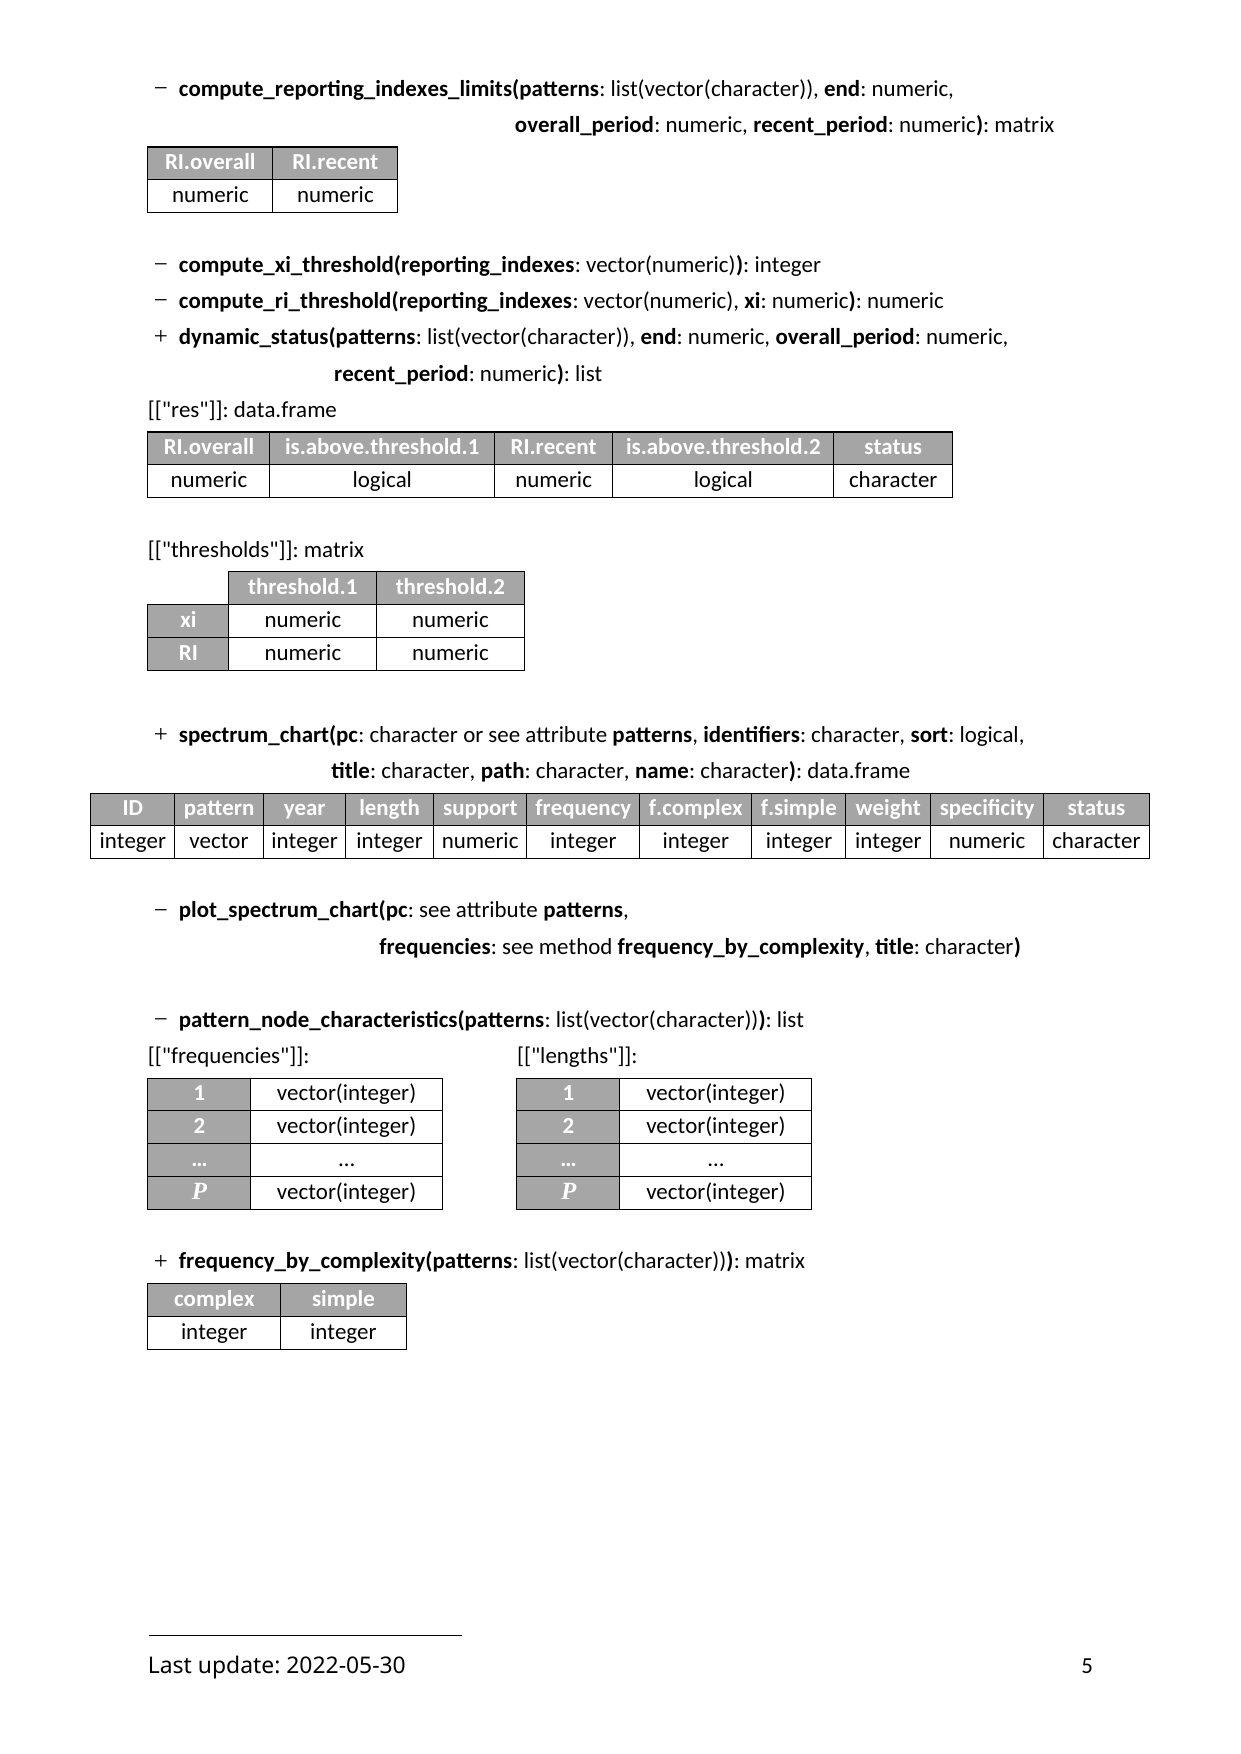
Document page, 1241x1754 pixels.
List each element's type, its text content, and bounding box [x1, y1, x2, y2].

table_cell numeric [148, 465, 269, 497]
table_header is.above.threshold.2 [613, 433, 833, 464]
table_cell vector(integer) [251, 1111, 442, 1143]
table_header RI.recent [495, 433, 612, 464]
table_cell integer [640, 826, 751, 858]
table_header status [834, 433, 952, 464]
table_cell character [834, 465, 952, 497]
table_cell integer [752, 826, 845, 858]
text recent_period: numeric): list [148, 359, 1093, 387]
table_cell … [148, 1144, 250, 1176]
text [["frequencies"]]: [148, 1041, 443, 1069]
text compute_xi_threshold(reporting_indexes: vector(numeric)): integer [148, 250, 1093, 278]
text dynamic_status(patterns: list(vector(character)), end: numeric, overall_period: numeric, [148, 322, 1093, 350]
text [["res"]]: data.frame [148, 395, 1093, 423]
table_header length [346, 794, 433, 825]
table_cell [148, 1177, 250, 1209]
table_header support [434, 794, 526, 825]
table_cell numeric [148, 180, 272, 212]
text title: character, path: character, name: character): data.frame [221, 756, 1093, 784]
table_cell vector [175, 826, 263, 858]
table_cell numeric [931, 826, 1043, 858]
table_header status [1044, 794, 1149, 825]
table_cell vector(integer) [251, 1177, 442, 1209]
text frequency_by_complexity(patterns: list(vector(character))): matrix [148, 1246, 1093, 1274]
table_header weight [846, 794, 930, 825]
table_cell vector(integer) [620, 1111, 811, 1143]
table_cell … [251, 1144, 442, 1176]
text [["lengths"]]: [517, 1041, 1093, 1069]
table_cell integer [281, 1317, 406, 1349]
table_header vector(integer) [620, 1079, 811, 1110]
table_header pattern [175, 794, 263, 825]
text [["thresholds"]]: matrix [148, 535, 1093, 563]
table_cell RI [148, 638, 228, 670]
table_cell integer [148, 1317, 280, 1349]
table_header f.simple [752, 794, 845, 825]
text plot_spectrum_chart(pc: see attribute patterns, [148, 896, 1093, 924]
table_header frequency [527, 794, 639, 825]
text compute_reporting_indexes_limits(patterns: list(vector(character)), end: numeric, [148, 74, 1093, 102]
table_cell numeric [495, 465, 612, 497]
table_header threshold.2 [377, 572, 524, 604]
table_cell [517, 1177, 619, 1209]
table_cell integer [264, 826, 345, 858]
table_header RI.overall [148, 433, 269, 464]
table_cell integer [846, 826, 930, 858]
table_cell numeric [229, 638, 376, 670]
table_cell character [1044, 826, 1149, 858]
table_cell integer [527, 826, 639, 858]
text pattern_node_characteristics(patterns: list(vector(character))): list [148, 1005, 1093, 1033]
table_cell logical [270, 465, 494, 497]
text overall_period: numeric, recent_period: numeric): matrix [369, 110, 1093, 138]
table_cell vector(integer) [620, 1177, 811, 1209]
table_header f.complex [640, 794, 751, 825]
table_header RI.overall [148, 148, 272, 179]
table_header simple [281, 1284, 406, 1316]
text spectrum_chart(pc: character or see attribute patterns, identifiers: character, sort: logical, [148, 720, 1093, 748]
table_cell 2 [517, 1111, 619, 1143]
table_cell numeric [273, 180, 397, 212]
table_header vector(integer) [251, 1079, 442, 1110]
table_header complex [148, 1284, 280, 1316]
text compute_ri_threshold(reporting_indexes: vector(numeric), xi: numeric): numeric [148, 286, 1093, 314]
table_cell … [517, 1144, 619, 1176]
table_header year [264, 794, 345, 825]
table_header threshold.1 [229, 572, 376, 604]
table_cell numeric [229, 605, 376, 637]
table_cell numeric [377, 638, 524, 670]
table_header specificity [931, 794, 1043, 825]
table_header RI.recent [273, 148, 397, 179]
table_header 1 [148, 1079, 250, 1110]
table_header ID [91, 794, 174, 825]
table_cell xi [148, 605, 228, 637]
table_header is.above.threshold.1 [270, 433, 494, 464]
table_header 1 [517, 1079, 619, 1110]
table_cell integer [346, 826, 433, 858]
table_header [148, 571, 228, 604]
text frequencies: see method frequency_by_complexity, title: character) [295, 932, 1093, 960]
table_cell … [620, 1144, 811, 1176]
table_cell integer [91, 826, 174, 858]
table_cell numeric [377, 605, 524, 637]
table_cell logical [613, 465, 833, 497]
table_cell numeric [434, 826, 526, 858]
table_cell 2 [148, 1111, 250, 1143]
